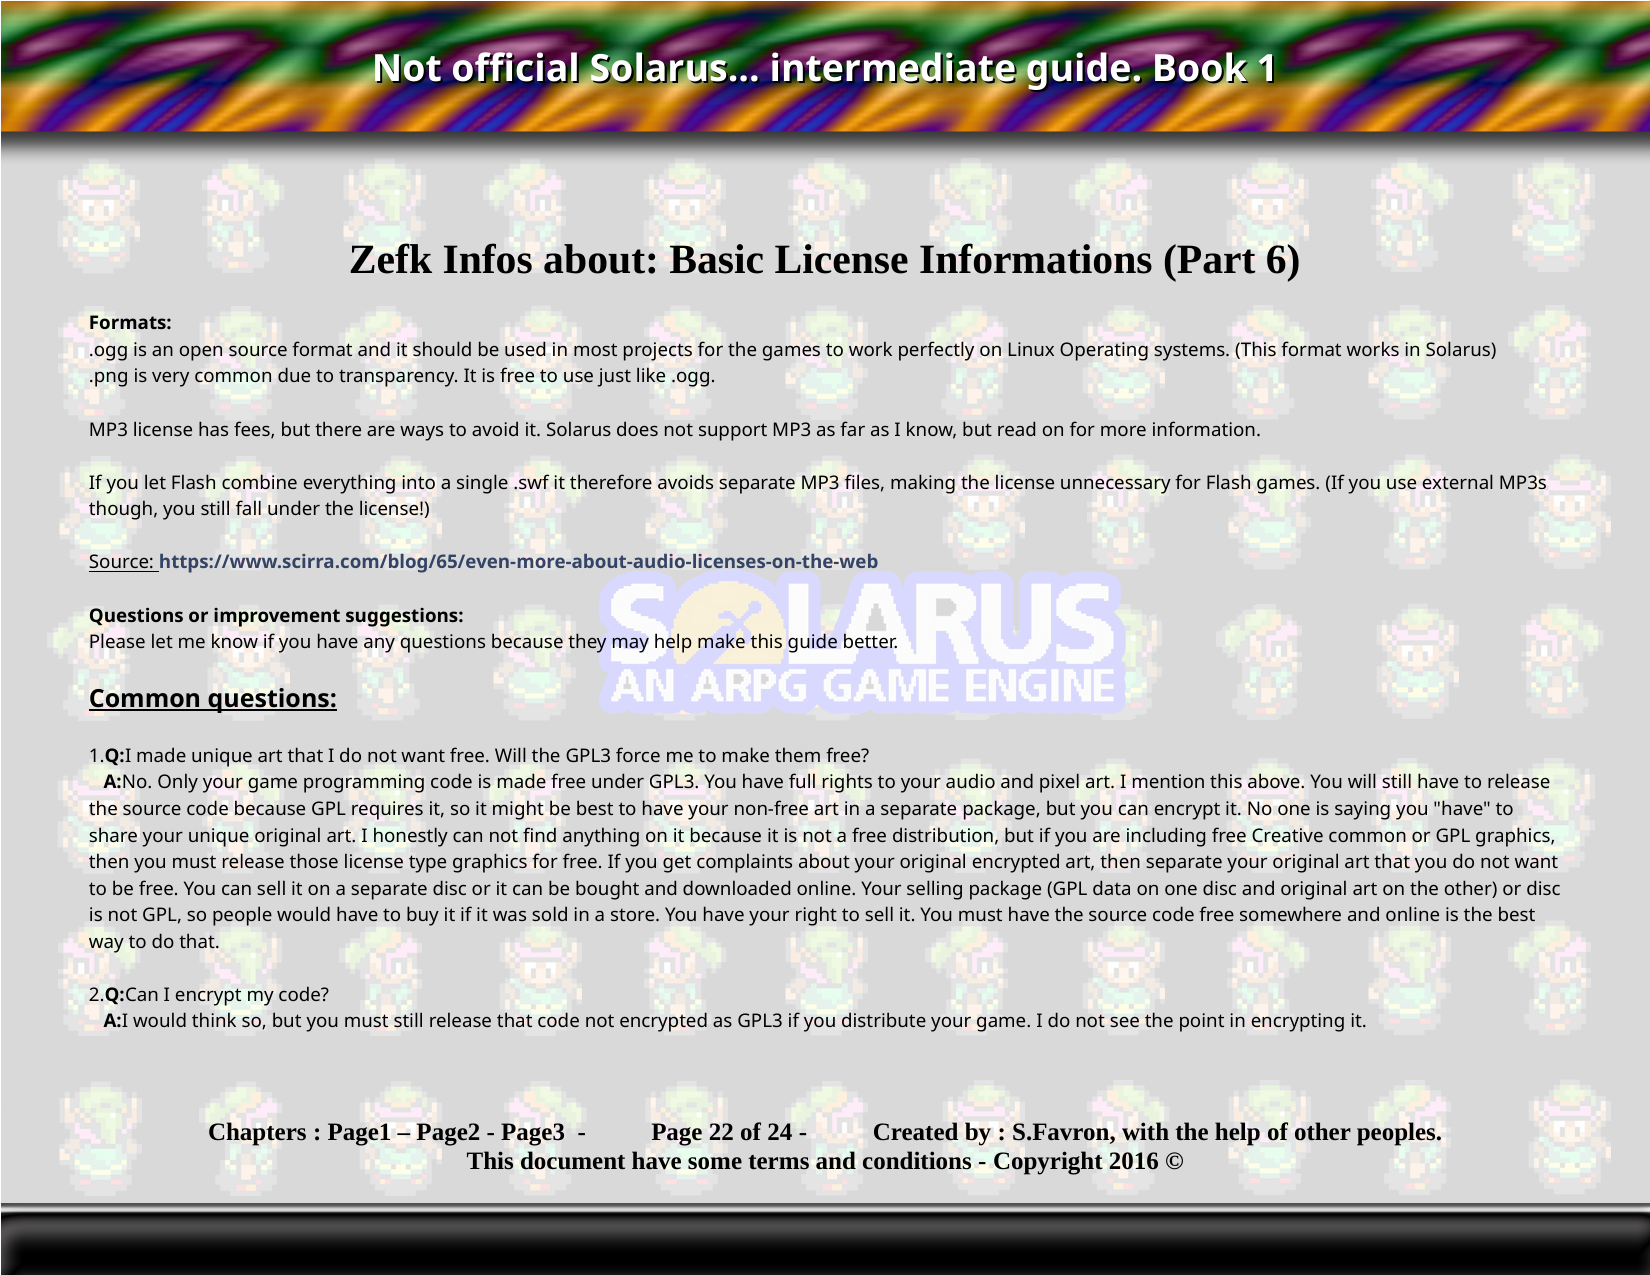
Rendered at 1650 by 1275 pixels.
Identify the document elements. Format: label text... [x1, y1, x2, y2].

picture [1, 1, 1650, 1275]
text 1.Q:I made unique art that I do not want free. Will the GPL3 force me to make them free? A:No. Only your game programming code is made free under GPL3. You have full rights to your audio and pixel art. I mention this above. You will still have to release the source code because GPL requires it, so it might be best to have your non-free art in a separate package, but you can encrypt it. No one is saying you "have" to share your unique original art. I honestly can not find anything on it because it is not a free distribution, but if you are including free Creative common or GPL graphics, then you must release those license type graphics for free. If you get complaints about your original encrypted art, then separate your original art that you do not want to be free. You can sell it on a separate disc or it can be bought and downloaded online. Your selling package (GPL data on one disc and original art on the other) or disc is not GPL, so people would have to buy it if it was sold in a store. You have your right to sell it. You must have the source code free somewhere and online is the best way to do that. 2.Q:Can I encrypt my code? A:I would think so, but you must still release that code not encrypted as GPL3 if you distribute your game. I do not see the point in encrypting it. [89, 714, 1561, 1067]
text Formats: .ogg is an open source format and it should be used in most projects for the games to work perfectly on Linux Operating systems. (This format works in Solarus) .png is very common due to transparency. It is free to use just like .ogg. MP3 license has fees, but there are ways to avoid it. Solarus does not support MP3 as far as I know, but read on for more information. If you let Flash combine everything into a single .swf it therefore avoids separate MP3 files, making the license unnecessary for Flash games. (If you use external MP3s though, you still fall under the license!) Source: https://www.scirra.com/blog/65/even-more-about-audio-licenses-on-the-web Questions or improvement suggestions: Please let me know if you have any questions because they may help make this guide better. Common questions: [89, 282, 1561, 714]
text Zefk Infos about: Basic License Informations (Part 6) [89, 234, 1561, 282]
